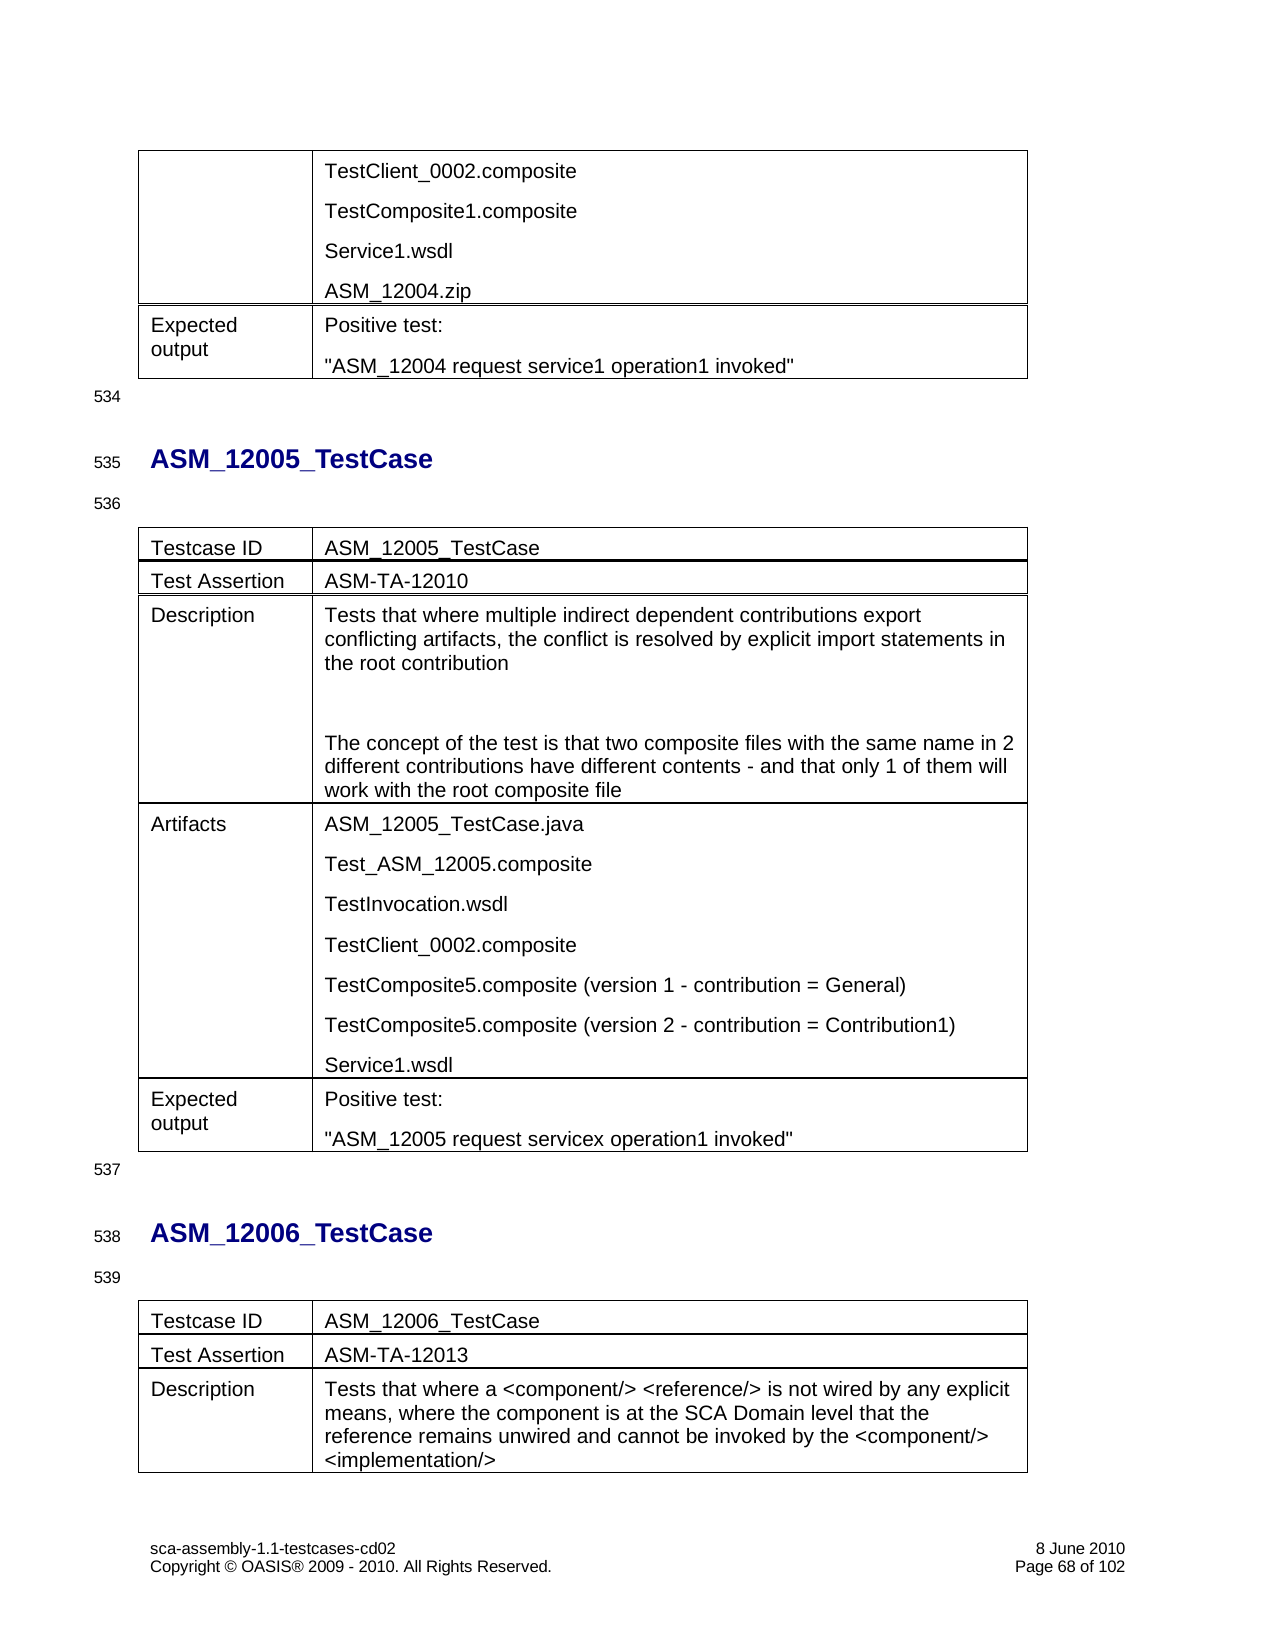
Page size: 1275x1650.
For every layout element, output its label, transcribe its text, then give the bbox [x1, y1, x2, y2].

table_header Testcase ID [139, 1301, 312, 1333]
table_cell ASM-TA-12013 [313, 1335, 1027, 1367]
table_cell Tests that where a <component/> <reference/> is not wired by any explicit means, where the component is at the SCA Domain level that the reference remains unwired and cannot be invoked by the <component/> <implementation/> [313, 1369, 1027, 1472]
table_cell ASM_12005_TestCase.java Test_ASM_12005.composite TestInvocation.wsdl TestClient_0002.composite TestComposite5.composite (version 1 - contribution = General) TestComposite5.composite (version 2 - contribution = Contribution1) Service1.wsdl [313, 804, 1027, 1077]
table_cell Description [139, 596, 312, 802]
table_header ASM_12005_TestCase [313, 528, 1027, 559]
table_cell Test Assertion [139, 1335, 312, 1367]
table_cell Expected output [139, 1079, 312, 1151]
table_cell Test Assertion [139, 562, 312, 593]
table_cell ASM-TA-12010 [313, 562, 1027, 593]
subtitle ASM_12006_TestCase [150, 1218, 1125, 1248]
table_cell TestClient_0002.composite TestComposite1.composite Service1.wsdl ASM_12004.zip [313, 151, 1027, 303]
subtitle ASM_12005_TestCase [150, 444, 1125, 474]
table_cell Description [139, 1369, 312, 1472]
table_header ASM_12006_TestCase [313, 1301, 1027, 1333]
table_cell Expected output [139, 306, 312, 378]
table_cell Artifacts [139, 804, 312, 1077]
table_cell Tests that where multiple indirect dependent contributions export conflicting artifacts, the conflict is resolved by explicit import statements in the root contribution The concept of the test is that two composite files with the same name in 2 different contributions have different contents - and that only 1 of them will work with the root composite file [313, 596, 1027, 802]
table_cell [139, 151, 312, 303]
table_cell Positive test: "ASM_12004 request service1 operation1 invoked" [313, 306, 1027, 378]
table_header Testcase ID [139, 528, 312, 559]
table_cell Positive test: "ASM_12005 request servicex operation1 invoked" [313, 1079, 1027, 1151]
